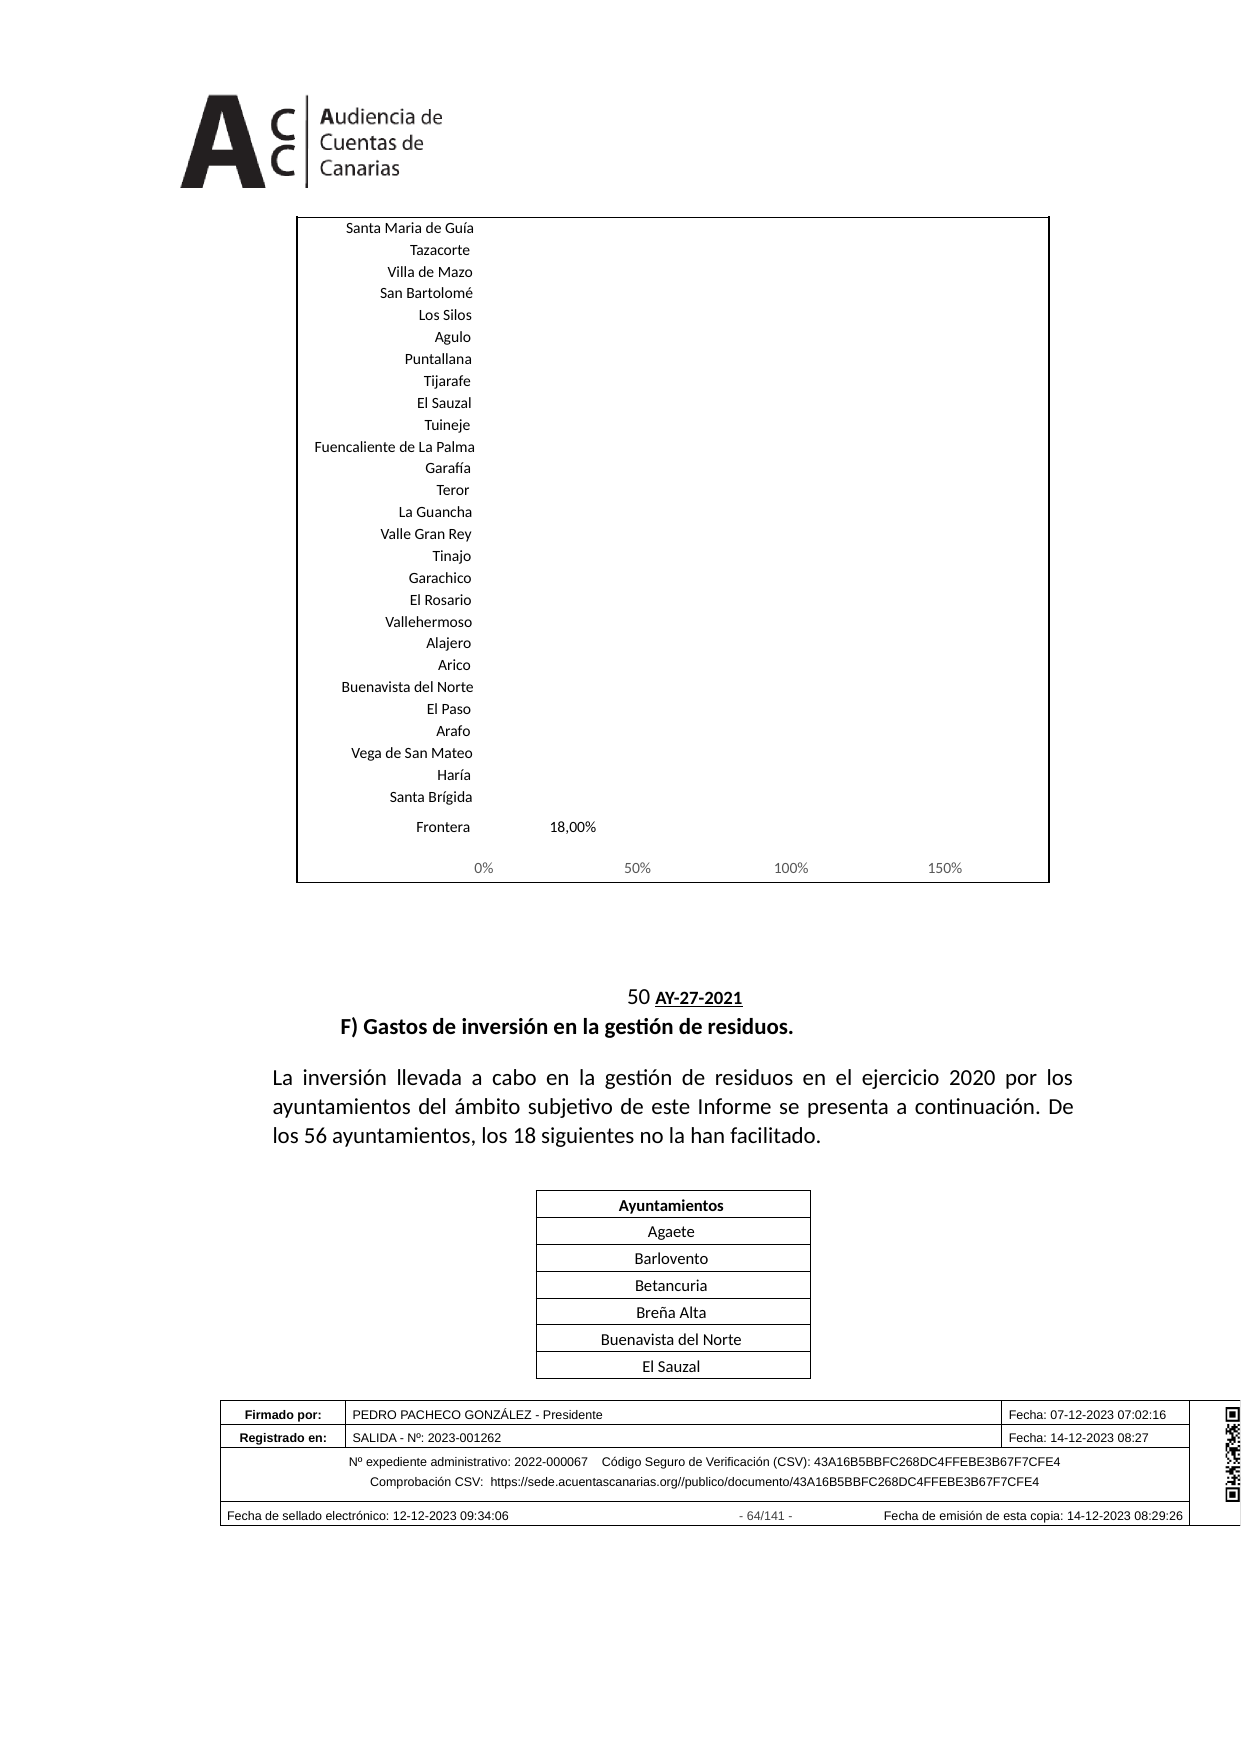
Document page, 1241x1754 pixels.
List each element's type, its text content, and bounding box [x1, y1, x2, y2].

table_cell Agaete [537, 1218, 810, 1244]
table_cell Betancuria [537, 1272, 810, 1297]
table_cell Breña Alta [537, 1299, 810, 1324]
table_cell Barlovento [537, 1245, 810, 1271]
text La inversión llevada a cabo en la gestión de residuos en el ejercicio 2020 por los ayuntamientos del ámbito subjetivo de este Informe se presenta a continuación. De los 56 ayuntamientos, los 18 siguientes no la han facilitado. [272, 1063, 1074, 1149]
subtitle 50 AY-27-2021 [627, 983, 1096, 1010]
table_header Santa Maria de Guía Tazacorte Villa de Mazo San Bartolomé Los Silos Agulo Puntallana Tijarafe El Sauzal Tuineje Fuencaliente de La Palma Garafía Teror La Guancha Valle Gran Rey Tinajo Garachico El Rosario Vallehermoso Alajero Arico Buenavista del Norte El Paso Arafo Vega de San Mateo Haría Santa Brígida Frontera 18,00% 0% 50% 100% 150% [298, 218, 1048, 881]
table_cell Buenavista del Norte [537, 1325, 810, 1351]
table_header Ayuntamientos [537, 1191, 810, 1217]
text F) Gastos de inversión en la gestión de residuos. [340, 1012, 1096, 1040]
table_cell El Sauzal [537, 1352, 810, 1378]
